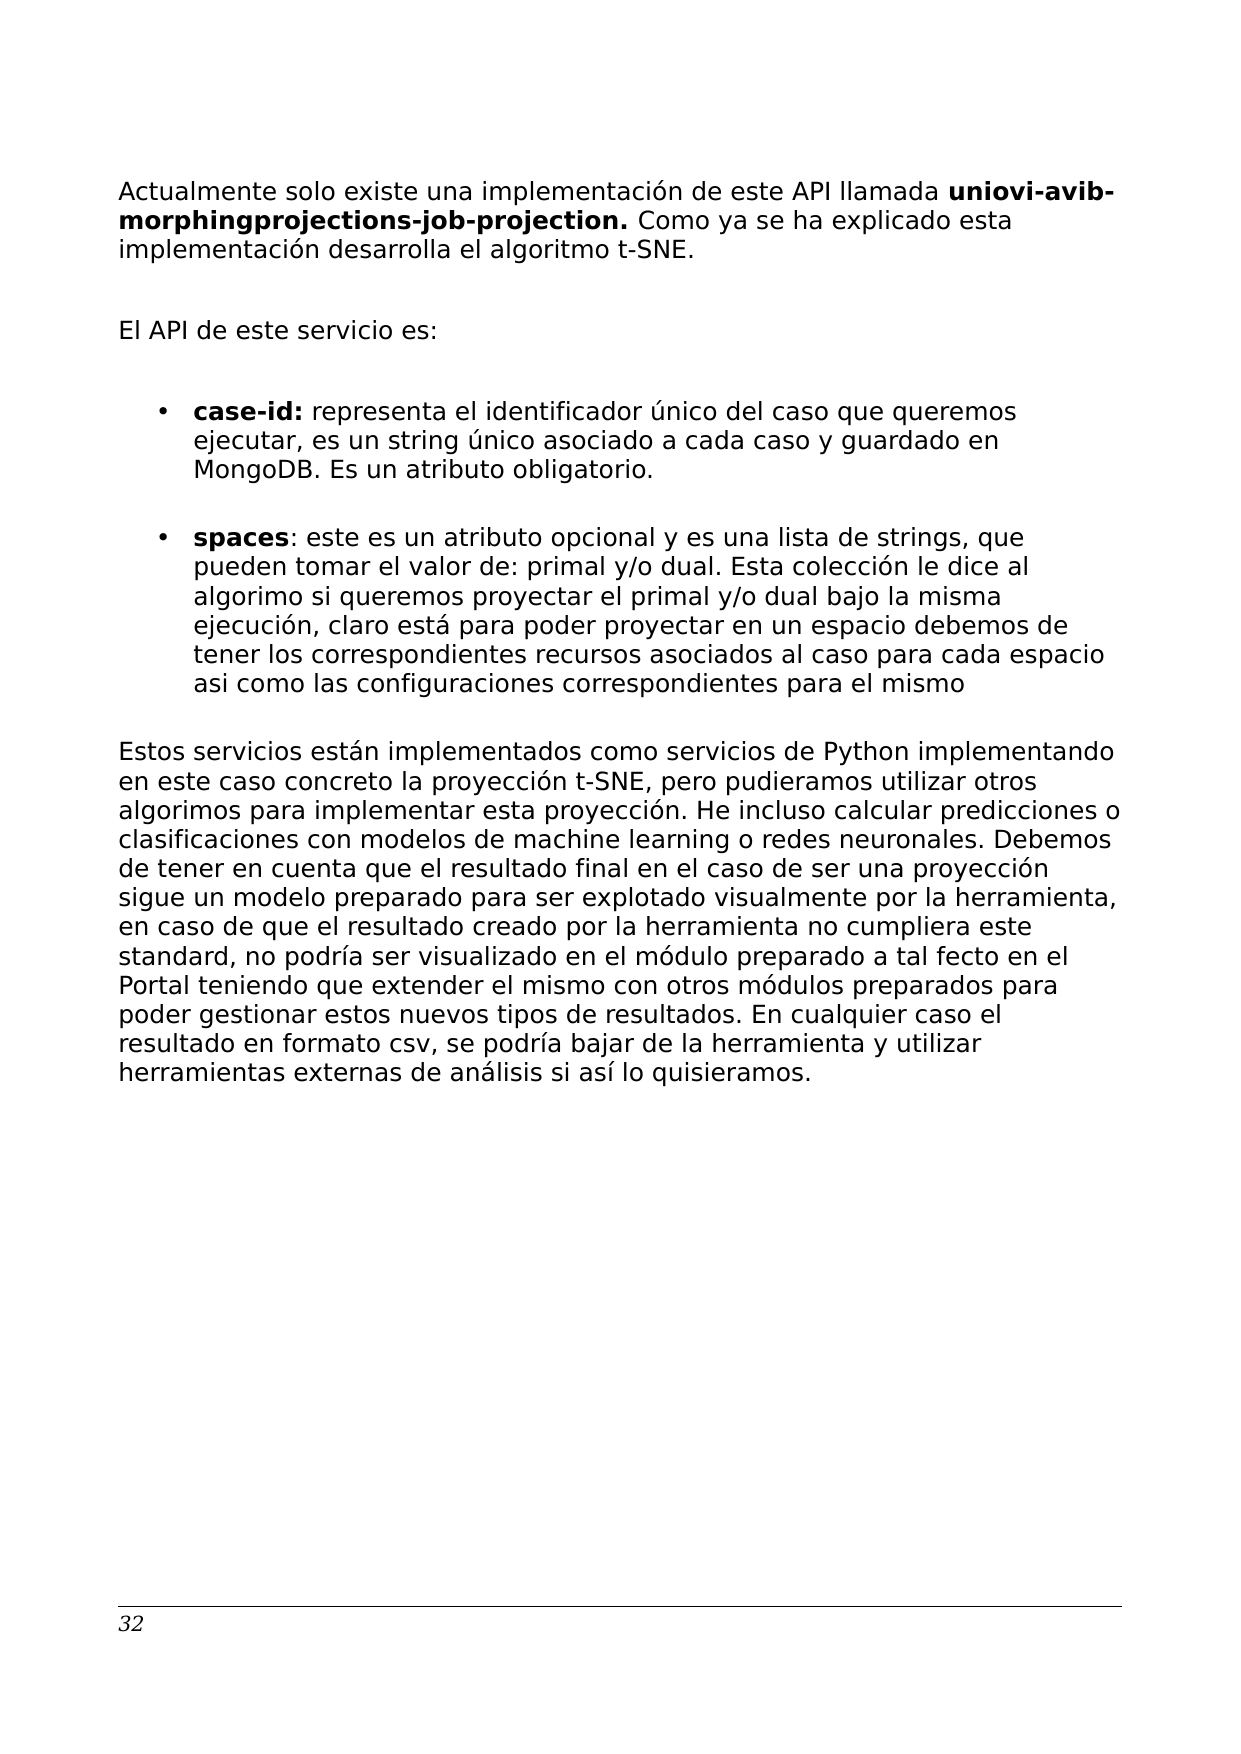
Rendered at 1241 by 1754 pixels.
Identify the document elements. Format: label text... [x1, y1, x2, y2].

list spaces: este es un atributo opcional y es una lista de strings, que pueden tomar el valor de: primal y/o dual. Esta colección le dice al algorimo si queremos proyectar el primal y/o dual bajo la misma ejecución, claro está para poder proyectar en un espacio debemos de tener los correspondientes recursos asociados al caso para cada espacio asi como las configuraciones correspondientes para el mismo [156, 523, 1122, 725]
text Actualmente solo existe una implementación de este API llamada uniovi-avib-morphingprojections-job-projection. Como ya se ha explicado esta implementación desarrolla el algoritmo t-SNE. [118, 177, 1122, 264]
text Estos servicios están implementados como servicios de Python implementando en este caso concreto la proyección t-SNE, pero pudieramos utilizar otros algorimos para implementar esta proyección. He incluso calcular predicciones o clasificaciones con modelos de machine learning o redes neuronales. Debemos de tener en cuenta que el resultado final en el caso de ser una proyección sigue un modelo preparado para ser explotado visualmente por la herramienta, en caso de que el resultado creado por la herramienta no cumpliera este standard, no podría ser visualizado en el módulo preparado a tal fecto en el Portal teniendo que extender el mismo con otros módulos preparados para poder gestionar estos nuevos tipos de resultados. En cualquier caso el resultado en formato csv, se podría bajar de la herramienta y utilizar herramientas externas de análisis si así lo quisieramos. [118, 738, 1122, 1088]
text El API de este servicio es: [118, 316, 1122, 345]
list case-id: representa el identificador único del caso que queremos ejecutar, es un string único asociado a cada caso y guardado en MongoDB. Es un atributo obligatorio. [156, 397, 1122, 511]
